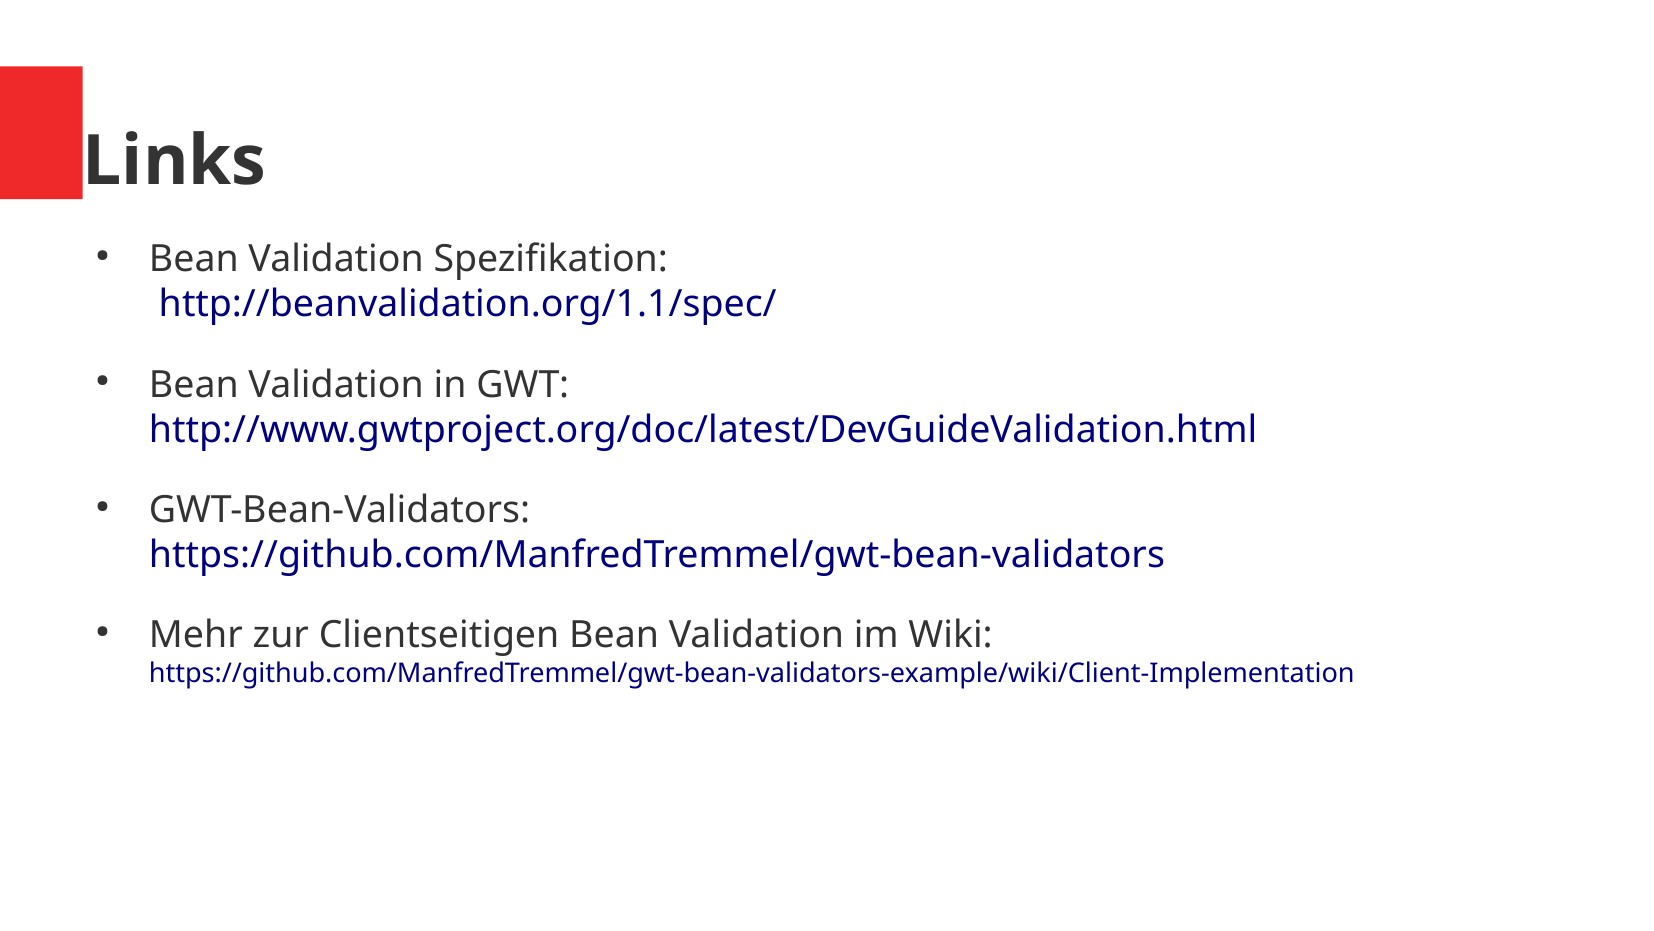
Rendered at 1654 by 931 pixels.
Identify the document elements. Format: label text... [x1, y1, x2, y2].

title Links [82, 33, 1571, 196]
list Bean Validation Spezifikation: http://beanvalidation.org/1.1/spec/ Bean Validation in GWT: http://www.gwtproject.org/doc/latest/DevGuideValidation.html GWT-Bean-Validators: https://github.com/ManfredTremmel/gwt-bean-validators Mehr zur Clientseitigen Bean Validation im Wiki: https://github.com/ManfredTremmel/gwt-bean-validators-example/wiki/Client-Implementation [78, 234, 1498, 815]
